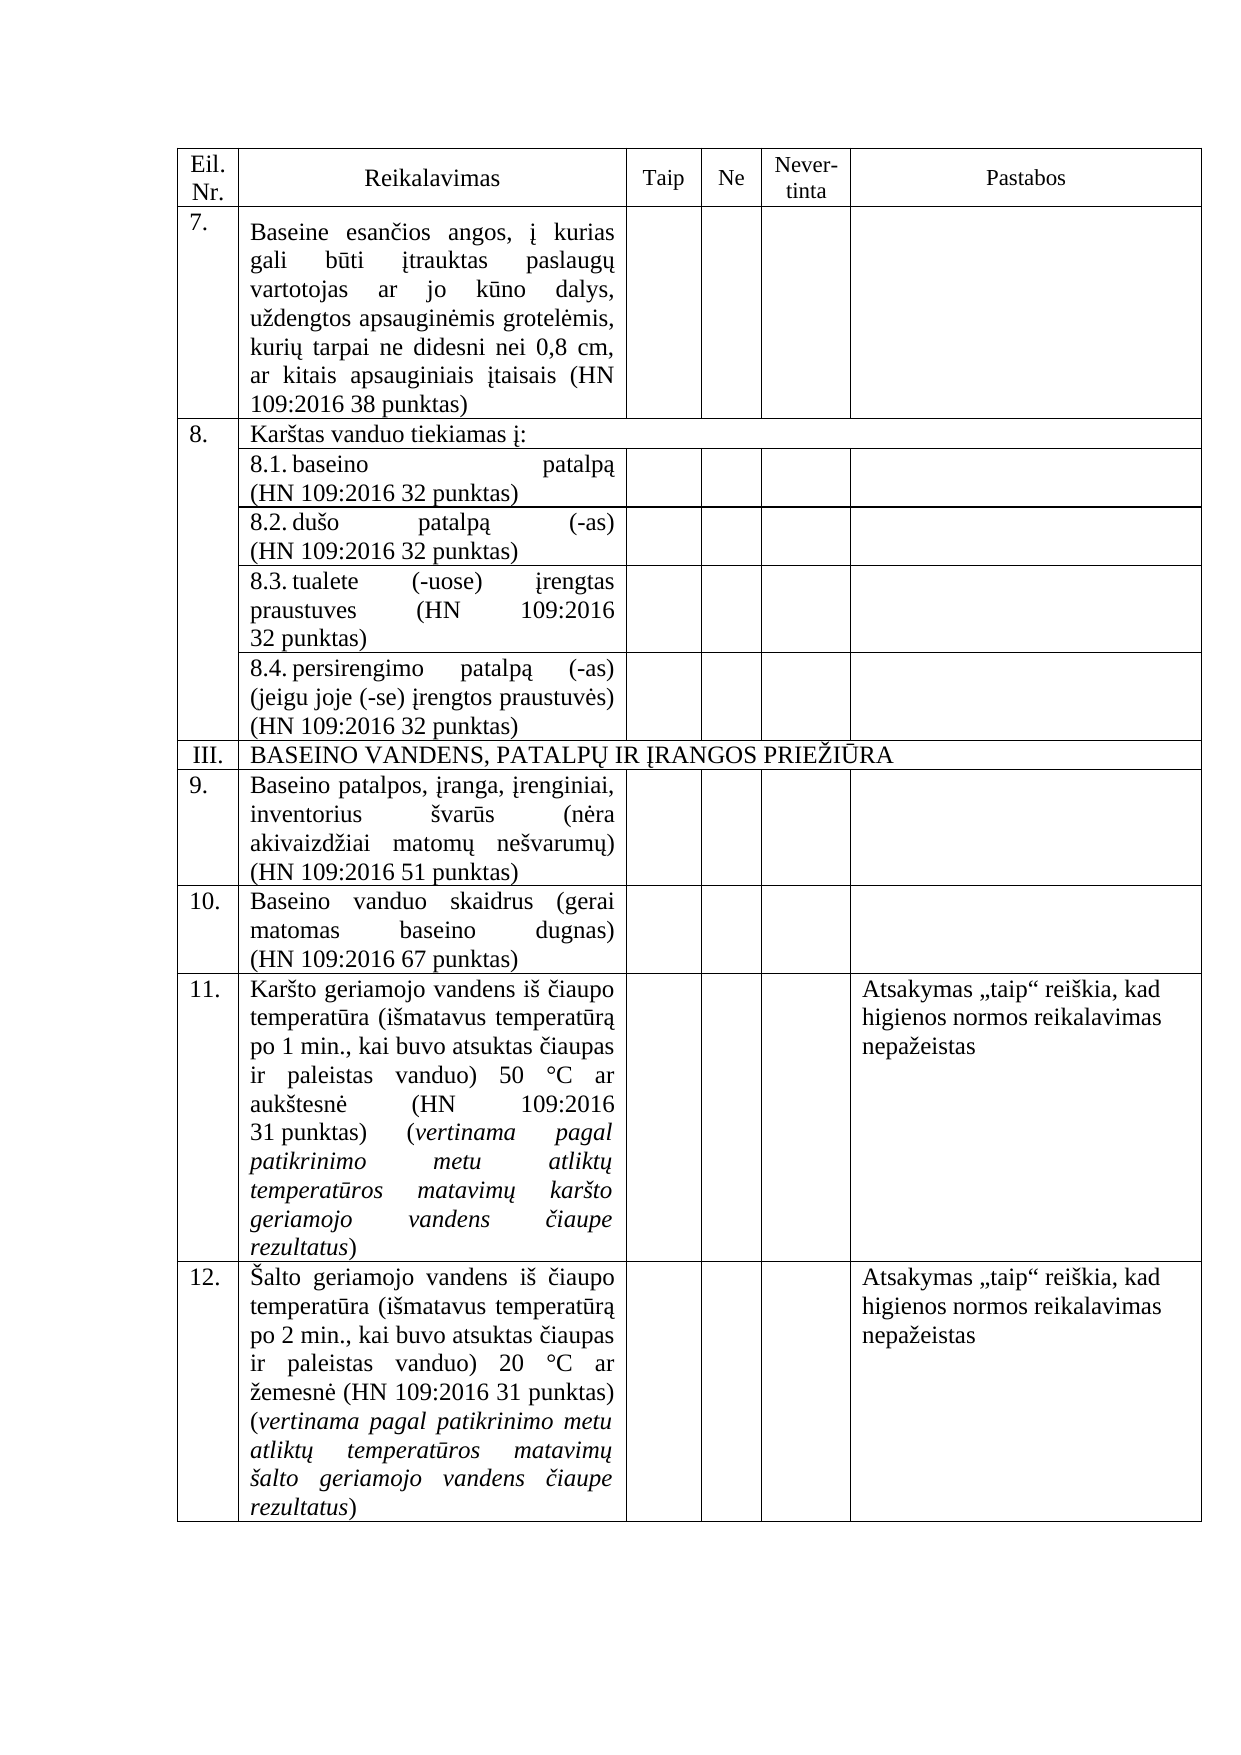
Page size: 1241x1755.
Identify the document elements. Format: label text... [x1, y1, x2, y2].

table_cell 8.1. baseino patalpą (HN 109:2016 32 punktas) [239, 449, 626, 506]
table_cell [762, 508, 850, 565]
table_cell [702, 653, 761, 739]
table_cell Atsakymas „taip“ reiškia, kad higienos normos reikalavimas nepažeistas [851, 974, 1201, 1261]
table_cell 8.4. persirengimo patalpą (-as) (jeigu joje (-se) įrengtos praustuvės) (HN 109:2016 32 punktas) [239, 653, 626, 739]
table_cell [627, 508, 701, 565]
table_cell [851, 207, 1201, 418]
table_header Eil. Nr. [178, 149, 238, 206]
table_cell 8.2. dušo patalpą (-as) (HN 109:2016 32 punktas) [239, 508, 626, 565]
table_cell Karštas vanduo tiekiamas į: [239, 419, 1201, 448]
table_cell Baseine esančios angos, į kurias gali būti įtrauktas paslaugų vartotojas ar jo kūno dalys, uždengtos apsauginėmis grotelėmis, kurių tarpai ne didesni nei 0,8 cm, ar kitais apsauginiais įtaisais (HN 109:2016 38 punktas) [239, 207, 626, 418]
table_cell [851, 653, 1201, 739]
table_cell [762, 770, 850, 885]
table_cell [627, 449, 701, 506]
table_cell [851, 770, 1201, 885]
table_cell 9. [178, 770, 238, 885]
table_cell [627, 1262, 701, 1521]
table_cell [762, 1262, 850, 1521]
table_cell [762, 566, 850, 652]
table_cell Atsakymas „taip“ reiškia, kad higienos normos reikalavimas nepažeistas [851, 1262, 1201, 1521]
table_cell [702, 207, 761, 418]
table_cell [702, 508, 761, 565]
table_cell [702, 974, 761, 1261]
table_cell [627, 770, 701, 885]
table_cell III. [178, 741, 238, 769]
table_cell [851, 886, 1201, 973]
table_cell 10. [178, 886, 238, 973]
table_cell [627, 974, 701, 1261]
table_cell [762, 449, 850, 506]
table_cell [627, 566, 701, 652]
table_header Never- tinta [762, 149, 850, 206]
table_header Pastabos [851, 149, 1201, 206]
table_cell [627, 886, 701, 973]
table_cell Baseino patalpos, įranga, įrenginiai, inventorius švarūs (nėra akivaizdžiai matomų nešvarumų) (HN 109:2016 51 punktas) [239, 770, 626, 885]
table_cell [702, 770, 761, 885]
table_cell [762, 207, 850, 418]
table_cell [702, 1262, 761, 1521]
table_cell [702, 886, 761, 973]
table_cell [702, 449, 761, 506]
table_cell [851, 508, 1201, 565]
table_header Taip [627, 149, 701, 206]
table_cell [627, 207, 701, 418]
table_cell [851, 449, 1201, 506]
table_cell 8.3. tualete (-uose) įrengtas praustuves (HN 109:2016 32 punktas) [239, 566, 626, 652]
table_cell [762, 974, 850, 1261]
table_cell Šalto geriamojo vandens iš čiaupo temperatūra (išmatavus temperatūrą po 2 min., kai buvo atsuktas čiaupas ir paleistas vanduo) 20 °C ar žemesnė (HN 109:2016 31 punktas) (vertinama pagal patikrinimo metu atliktų temperatūros matavimų šalto geriamojo vandens čiaupe rezultatus) [239, 1262, 626, 1521]
table_header Reikalavimas [239, 149, 626, 206]
table_cell [702, 566, 761, 652]
table_cell 12. [178, 1262, 238, 1521]
table_cell 7. [178, 207, 238, 418]
table_header Ne [702, 149, 761, 206]
table_cell BASEINO VANDENS, PATALPŲ IR ĮRANGOS PRIEŽIŪRA [239, 741, 1201, 769]
table_cell [762, 653, 850, 739]
table_cell [627, 653, 701, 739]
table_cell Baseino vanduo skaidrus (gerai matomas baseino dugnas) (HN 109:2016 67 punktas) [239, 886, 626, 973]
table_cell Karšto geriamojo vandens iš čiaupo temperatūra (išmatavus temperatūrą po 1 min., kai buvo atsuktas čiaupas ir paleistas vanduo) 50 °C ar aukštesnė (HN 109:2016 31 punktas) (vertinama pagal patikrinimo metu atliktų temperatūros matavimų karšto geriamojo vandens čiaupe rezultatus) [239, 974, 626, 1261]
table_cell 8. [178, 419, 238, 739]
table_cell 11. [178, 974, 238, 1261]
table_cell [851, 566, 1201, 652]
table_cell [762, 886, 850, 973]
